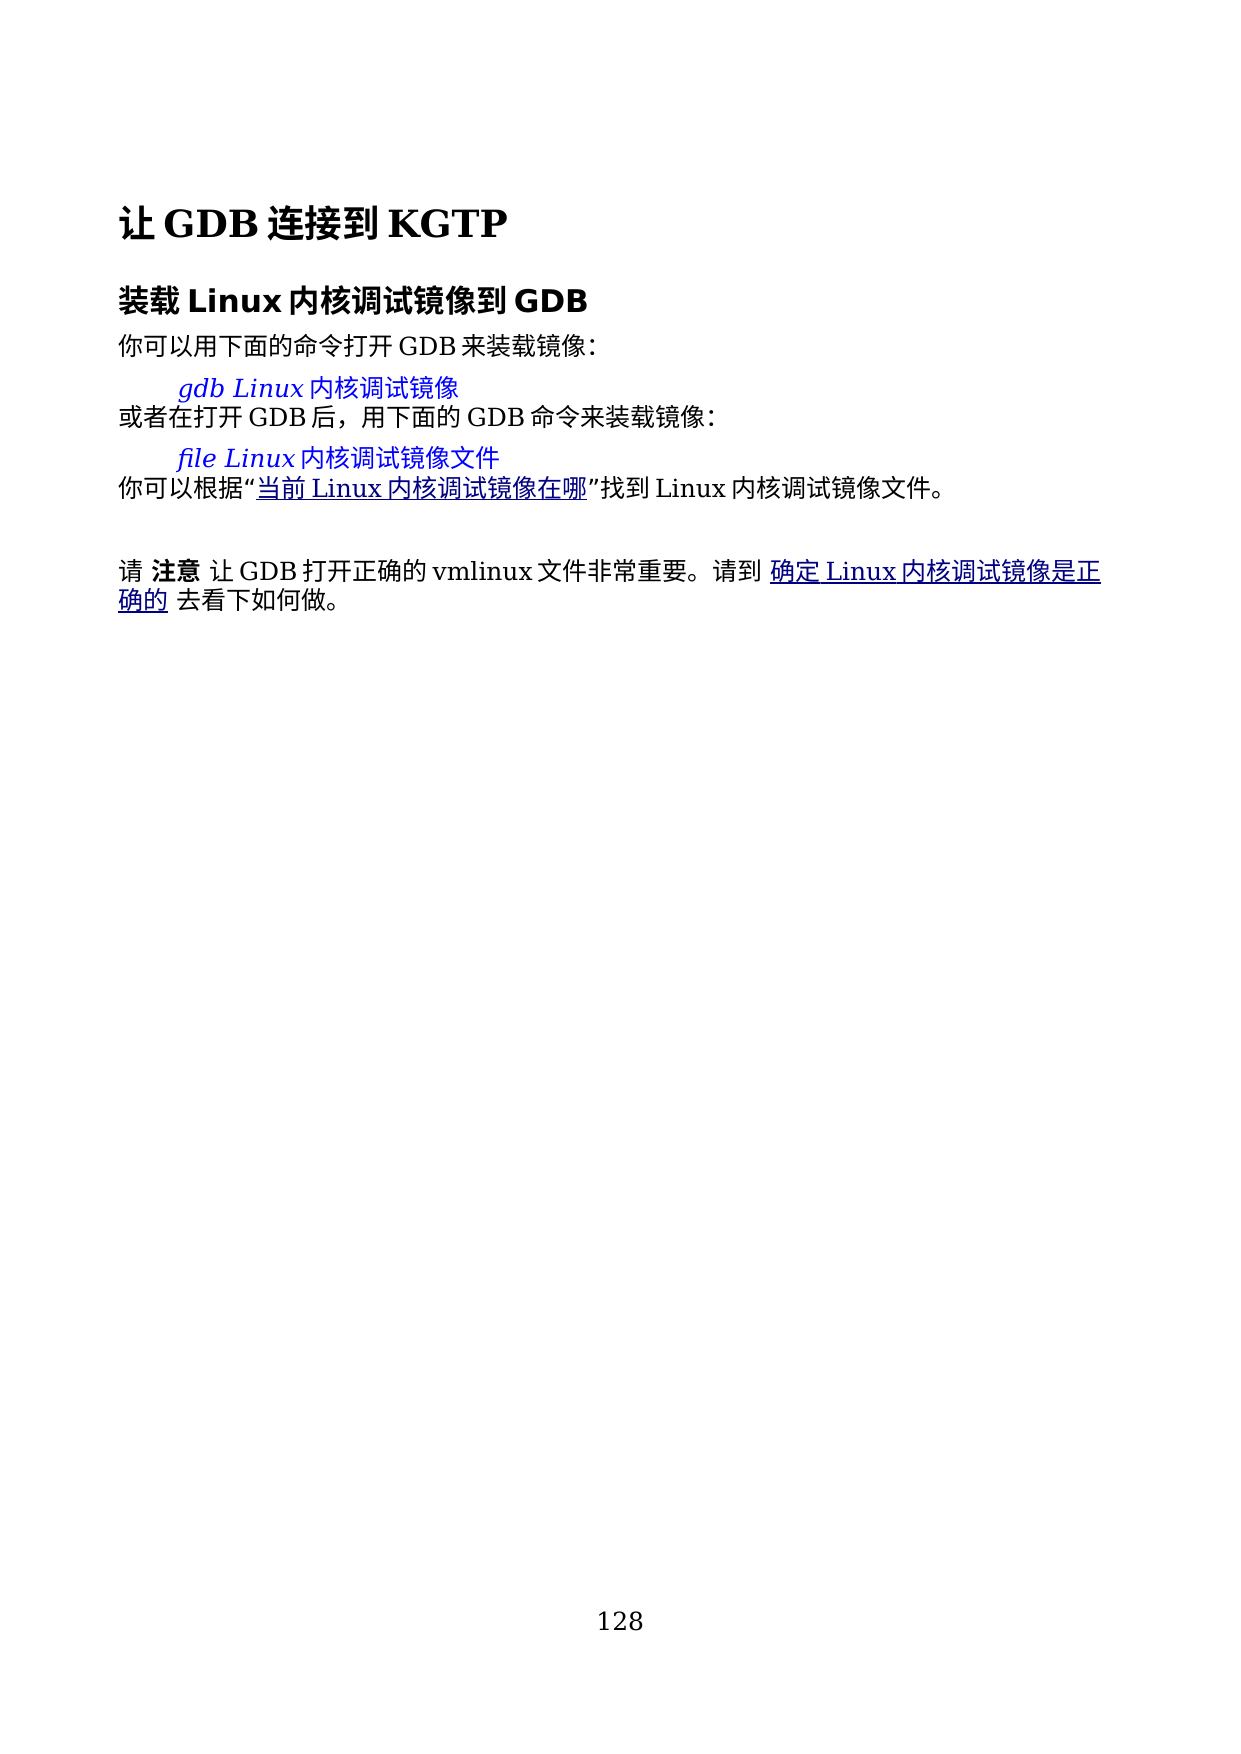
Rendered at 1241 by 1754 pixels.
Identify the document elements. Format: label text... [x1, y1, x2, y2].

text file Linux内核调试镜像文件 [177, 445, 1063, 474]
text 你可以用下面的命令打开GDB来装载镜像： [118, 332, 1122, 361]
text 或者在打开GDB后，用下面的GDB命令来装载镜像： [118, 403, 1122, 432]
subtitle 装载Linux内核调试镜像到GDB [118, 283, 1122, 320]
text gdb Linux内核调试镜像 [177, 374, 1063, 403]
text 你可以根据“当前Linux内核调试镜像在哪”找到Linux内核调试镜像文件。 [118, 474, 1122, 503]
subtitle 让GDB连接到KGTP [118, 202, 1122, 246]
text 请 注意 让GDB打开正确的vmlinux文件非常重要。请到 确定Linux内核调试镜像是正确的 去看下如何做。 [118, 557, 1122, 616]
